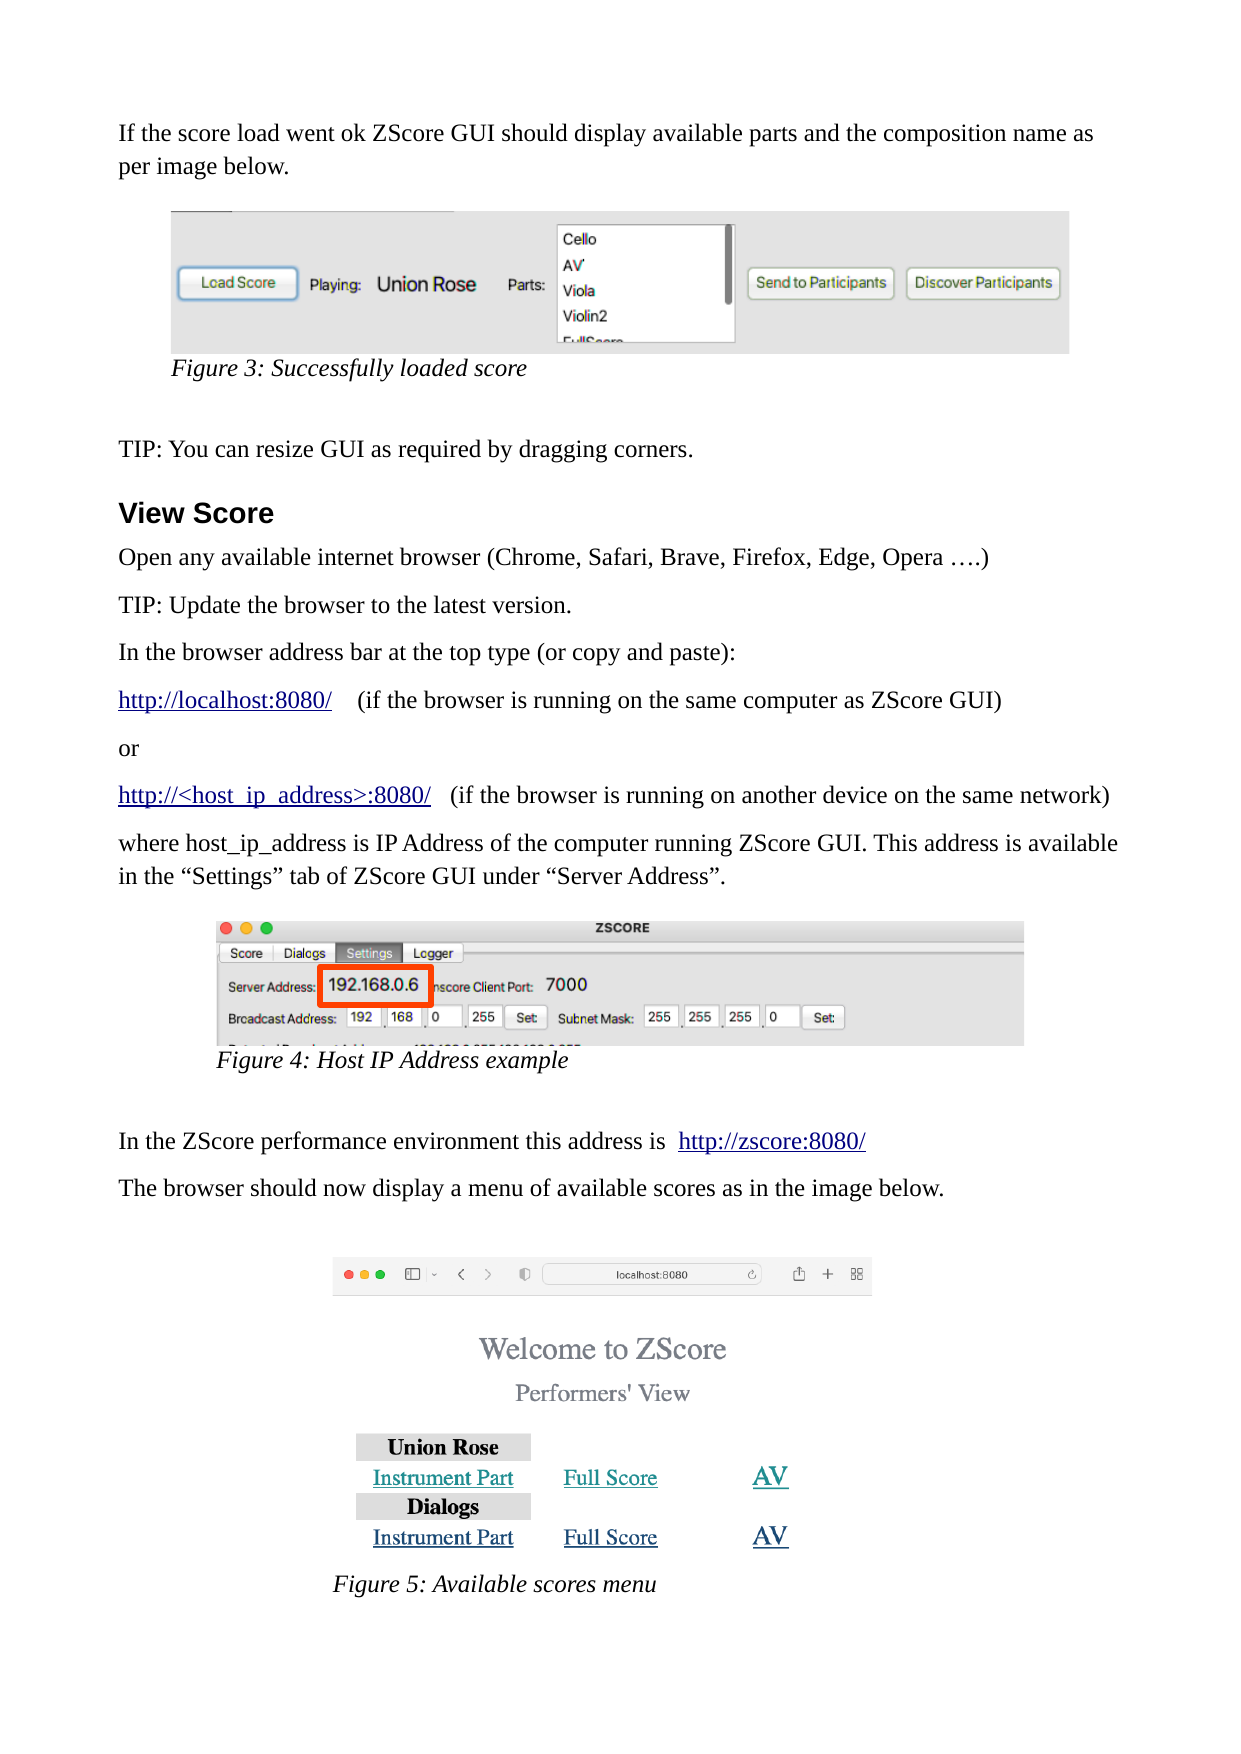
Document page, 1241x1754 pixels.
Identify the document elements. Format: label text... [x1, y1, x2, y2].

text or [118, 733, 1122, 761]
text TIP: Update the browser to the latest version. [118, 590, 1122, 618]
picture [216, 921, 1025, 1046]
text where host_ip_address is IP Address of the computer running ZScore GUI. This address is available in the “Settings” tab of ZScore GUI under “Server Address”. [118, 828, 1122, 889]
text http://<host_ip_address>:8080/ (if the browser is running on another device on the same network) [118, 780, 1122, 809]
text Figure 5: Available scores menu [333, 1570, 872, 1598]
picture [170, 211, 1070, 354]
subtitle View Score [118, 496, 1122, 530]
text [333, 1245, 872, 1257]
text http://localhost:8080/ (if the browser is running on the same computer as ZScore GUI) [118, 685, 1122, 714]
text Figure 3: Successfully loaded score [171, 354, 1069, 382]
picture [332, 1257, 873, 1570]
text In the browser address bar at the top type (or copy and paste): [118, 637, 1122, 666]
text Figure 4: Host IP Address example [216, 1046, 1024, 1074]
text Open any available internet browser (Chrome, Safari, Brave, Firefox, Edge, Opera ….) [118, 542, 1122, 571]
text TIP: You can resize GUI as required by dragging corners. [118, 434, 1122, 462]
text In the ZScore performance environment this address is http://zscore:8080/ [118, 1126, 1122, 1154]
text The browser should now display a menu of available scores as in the image below. [118, 1173, 1122, 1202]
text If the score load went ok ZScore GUI should display available parts and the composition name as per image below. [118, 118, 1122, 180]
